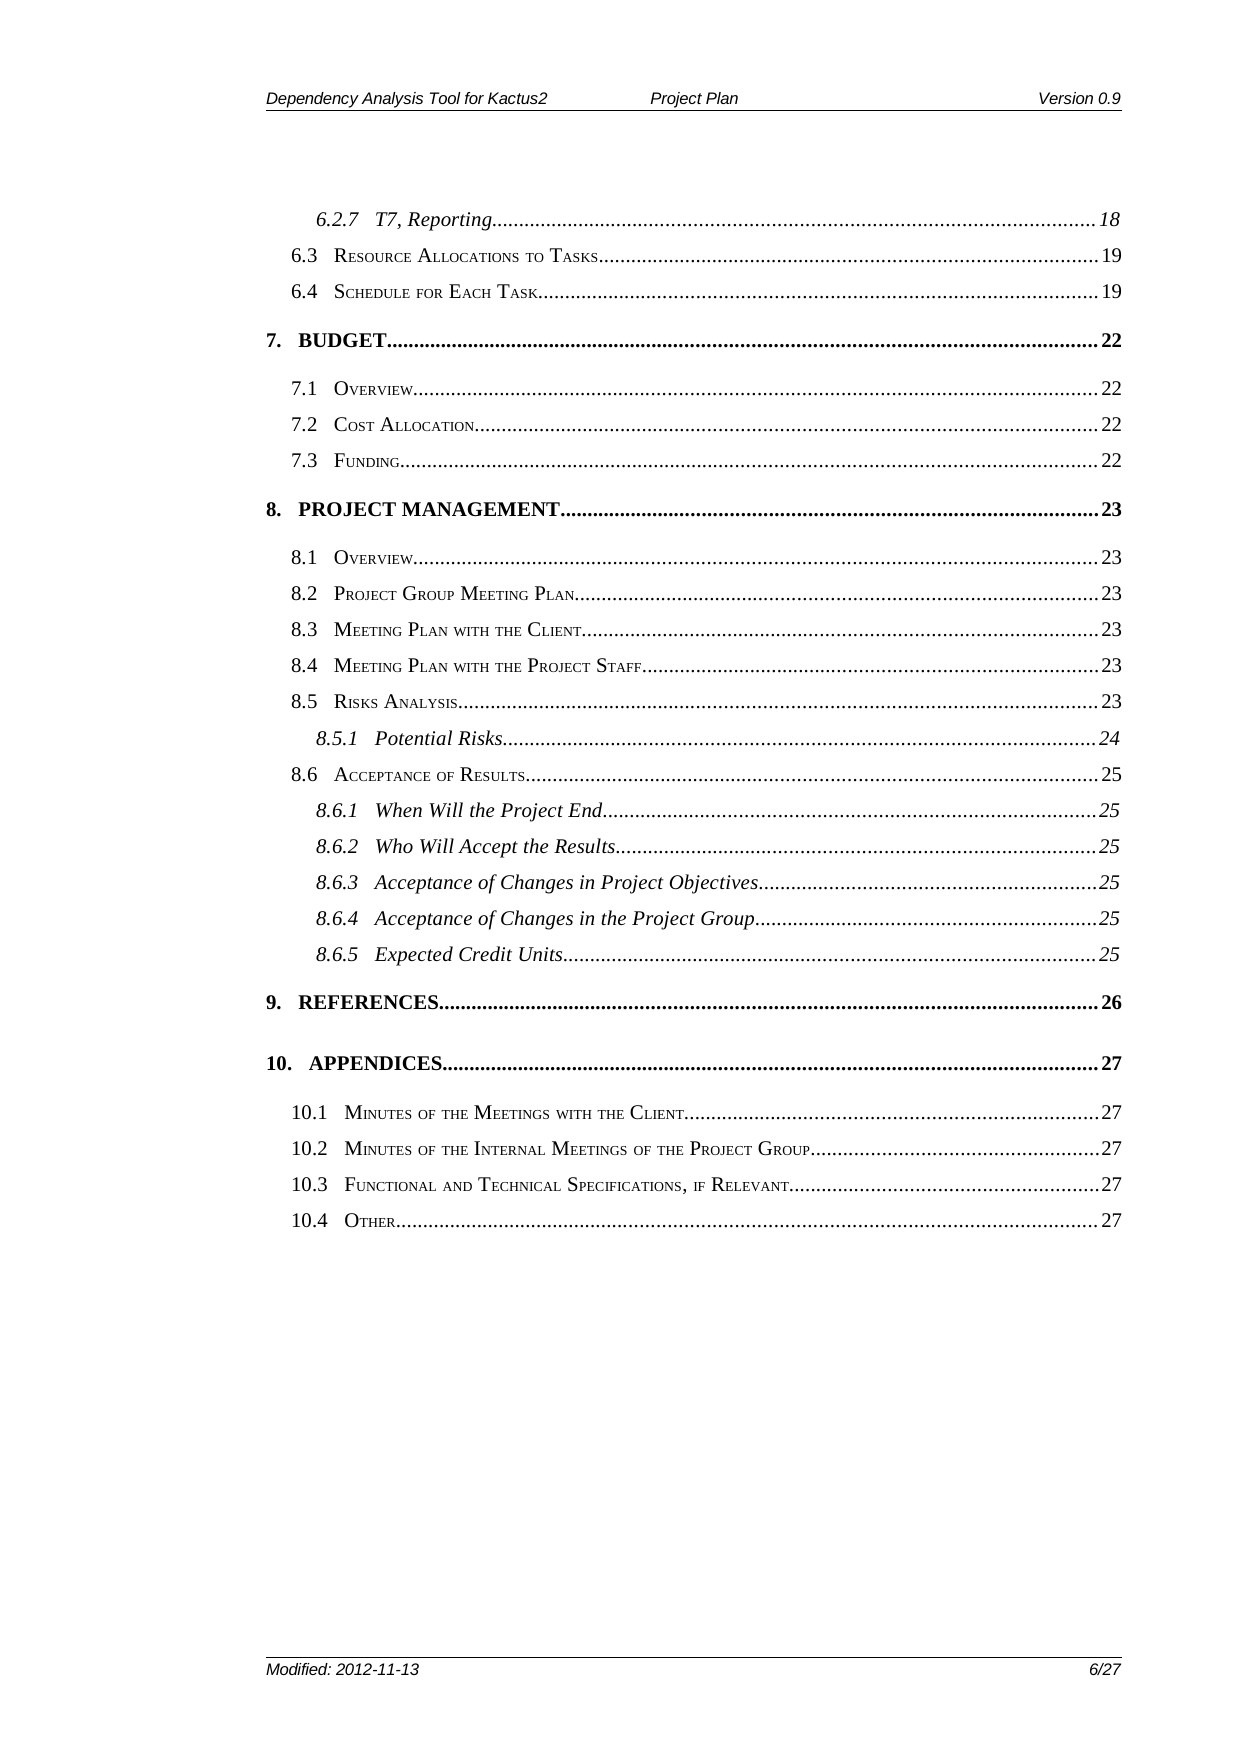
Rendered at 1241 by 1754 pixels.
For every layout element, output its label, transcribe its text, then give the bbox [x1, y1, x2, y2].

text 10.1 Minutes of the Meetings with the Client 27 [291, 1100, 1122, 1124]
text 10. Appendices 27 [266, 1051, 1122, 1075]
text 8.4 Meeting Plan with the Project Staff 23 [291, 653, 1122, 677]
text 8.5 Risks Analysis 23 [291, 689, 1122, 713]
text 6.2.7 T7, Reporting 18 [316, 207, 1122, 231]
text 7. Budget 22 [266, 327, 1122, 351]
text 6.4 Schedule for Each Task 19 [291, 279, 1122, 303]
text 8.6 Acceptance of Results 25 [291, 761, 1122, 785]
text 6.3 Resource Allocations to Tasks 19 [291, 243, 1122, 267]
text 10.2 Minutes of the Internal Meetings of the Project Group 27 [291, 1136, 1122, 1160]
text 8.6.5 Expected Credit Units 25 [316, 942, 1122, 966]
text 9. References 26 [266, 990, 1122, 1014]
text 8.3 Meeting Plan with the Client 23 [291, 617, 1122, 641]
text 8.2 Project Group Meeting Plan 23 [291, 581, 1122, 605]
text 8.1 Overview 23 [291, 545, 1122, 569]
text 8. Project Management 23 [266, 497, 1122, 521]
text 7.3 Funding 22 [291, 448, 1122, 472]
text 8.5.1 Potential Risks 24 [316, 725, 1122, 749]
text 8.6.4 Acceptance of Changes in the Project Group 25 [316, 906, 1122, 929]
text 7.2 Cost Allocation 22 [291, 412, 1122, 436]
text 8.6.2 Who Will Accept the Results 25 [316, 833, 1122, 857]
text 10.3 Functional and Technical Specifications, if Relevant 27 [291, 1172, 1122, 1196]
text 8.6.1 When Will the Project End 25 [316, 797, 1122, 821]
text 10.4 Other 27 [291, 1208, 1122, 1232]
text 8.6.3 Acceptance of Changes in Project Objectives 25 [316, 869, 1122, 893]
text 7.1 Overview 22 [291, 376, 1122, 400]
